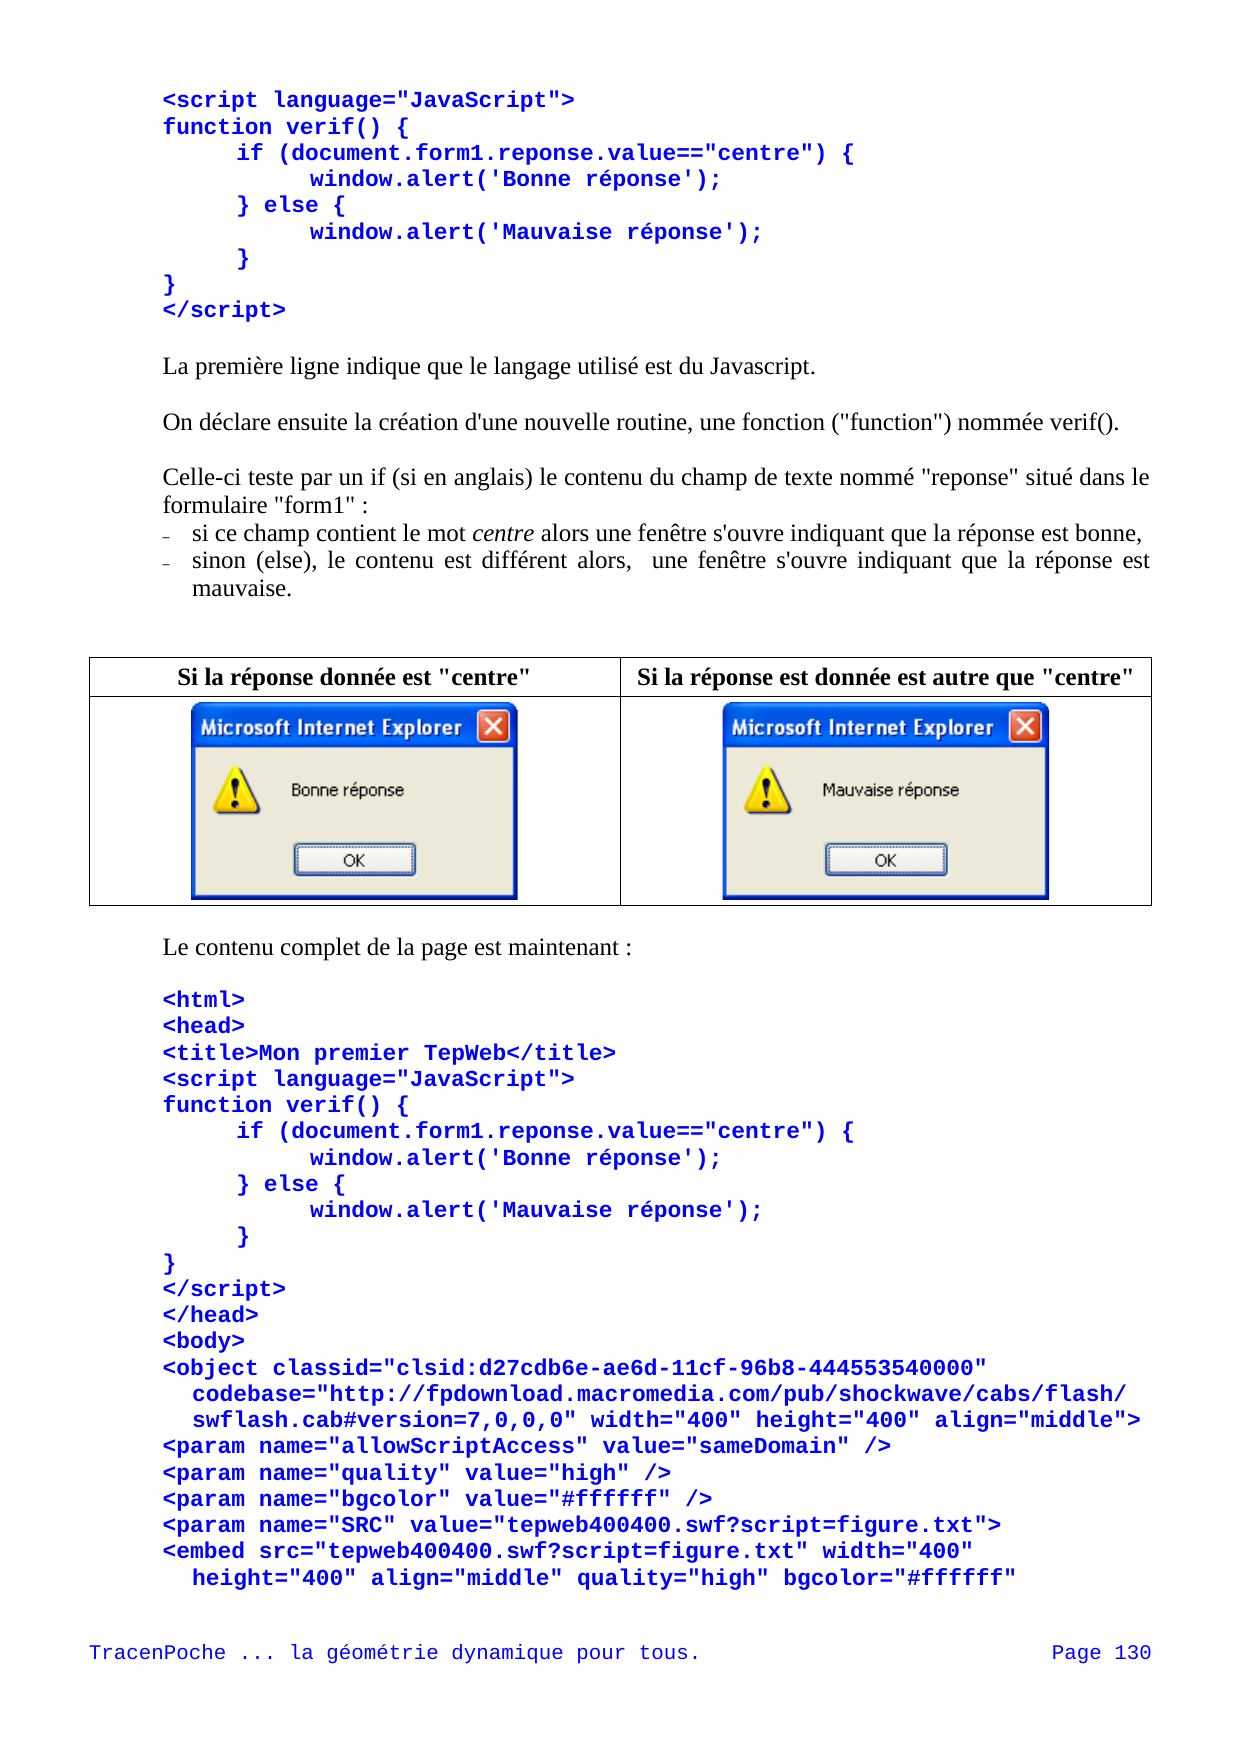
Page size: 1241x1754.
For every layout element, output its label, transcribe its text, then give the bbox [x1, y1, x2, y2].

text <head> [162, 1014, 1152, 1041]
picture [722, 702, 1050, 900]
text } else { [162, 1172, 1152, 1198]
table_header Si la réponse donnée est "centre" [90, 658, 620, 696]
list si ce champ contient le mot centre alors une fenêtre s'ouvre indiquant que la réponse est bonne, [162, 519, 1152, 546]
text if (document.form1.reponse.value=="centre") { [162, 1119, 1152, 1146]
text if (document.form1.reponse.value=="centre") { [162, 141, 1152, 167]
list sinon (else), le contenu est différent alors, une fenêtre s'ouvre indiquant que la réponse est mauvaise. [162, 546, 1152, 602]
text } [162, 272, 1152, 298]
text function verif() { [162, 1093, 1152, 1119]
text window.alert('Mauvaise réponse'); [162, 220, 1152, 246]
text <title>Mon premier TepWeb</title> [162, 1041, 1152, 1067]
text window.alert('Bonne réponse'); [162, 1146, 1152, 1172]
text Celle-ci teste par un if (si en anglais) le contenu du champ de texte nommé "reponse" situé dans le formulaire "form1" : [162, 463, 1152, 519]
text Le contenu complet de la page est maintenant : [162, 933, 1152, 961]
text } [162, 1224, 1152, 1251]
picture [191, 702, 518, 900]
text <html> [162, 988, 1152, 1014]
table_header Si la réponse est donnée est autre que "centre" [621, 658, 1151, 696]
text <script language="JavaScript"> [162, 88, 1152, 115]
table_cell [621, 697, 1151, 905]
text </head> [162, 1303, 1152, 1329]
text function verif() { [162, 115, 1152, 141]
text </script> [162, 1277, 1152, 1303]
text <param name="SRC" value="tepweb400400.swf?script=figure.txt"> [162, 1513, 1152, 1539]
text </script> [162, 298, 1152, 325]
text window.alert('Mauvaise réponse'); [162, 1198, 1152, 1224]
text On déclare ensuite la création d'une nouvelle routine, une fonction ("function") nommée verif(). [162, 408, 1152, 436]
table_cell [90, 697, 620, 905]
text <object classid="clsid:d27cdb6e-ae6d-11cf-96b8-444553540000" codebase="http://fpdownload.macromedia.com/pub/shockwave/cabs/flash/swflash.cab#version=7,0,0,0" width="400" height="400" align="middle"> [162, 1356, 1152, 1434]
text <body> [162, 1329, 1152, 1356]
text } [162, 1251, 1152, 1277]
text <param name="quality" value="high" /> [162, 1461, 1152, 1487]
text <script language="JavaScript"> [162, 1067, 1152, 1093]
text window.alert('Bonne réponse'); [162, 167, 1152, 193]
text La première ligne indique que le langage utilisé est du Javascript. [162, 352, 1152, 380]
text <embed src="tepweb400400.swf?script=figure.txt" width="400" height="400" align="middle" quality="high" bgcolor="#ffffff" [162, 1539, 1152, 1592]
text <param name="bgcolor" value="#ffffff" /> [162, 1487, 1152, 1513]
text } else { [162, 193, 1152, 220]
text } [162, 246, 1152, 272]
text <param name="allowScriptAccess" value="sameDomain" /> [162, 1434, 1152, 1461]
